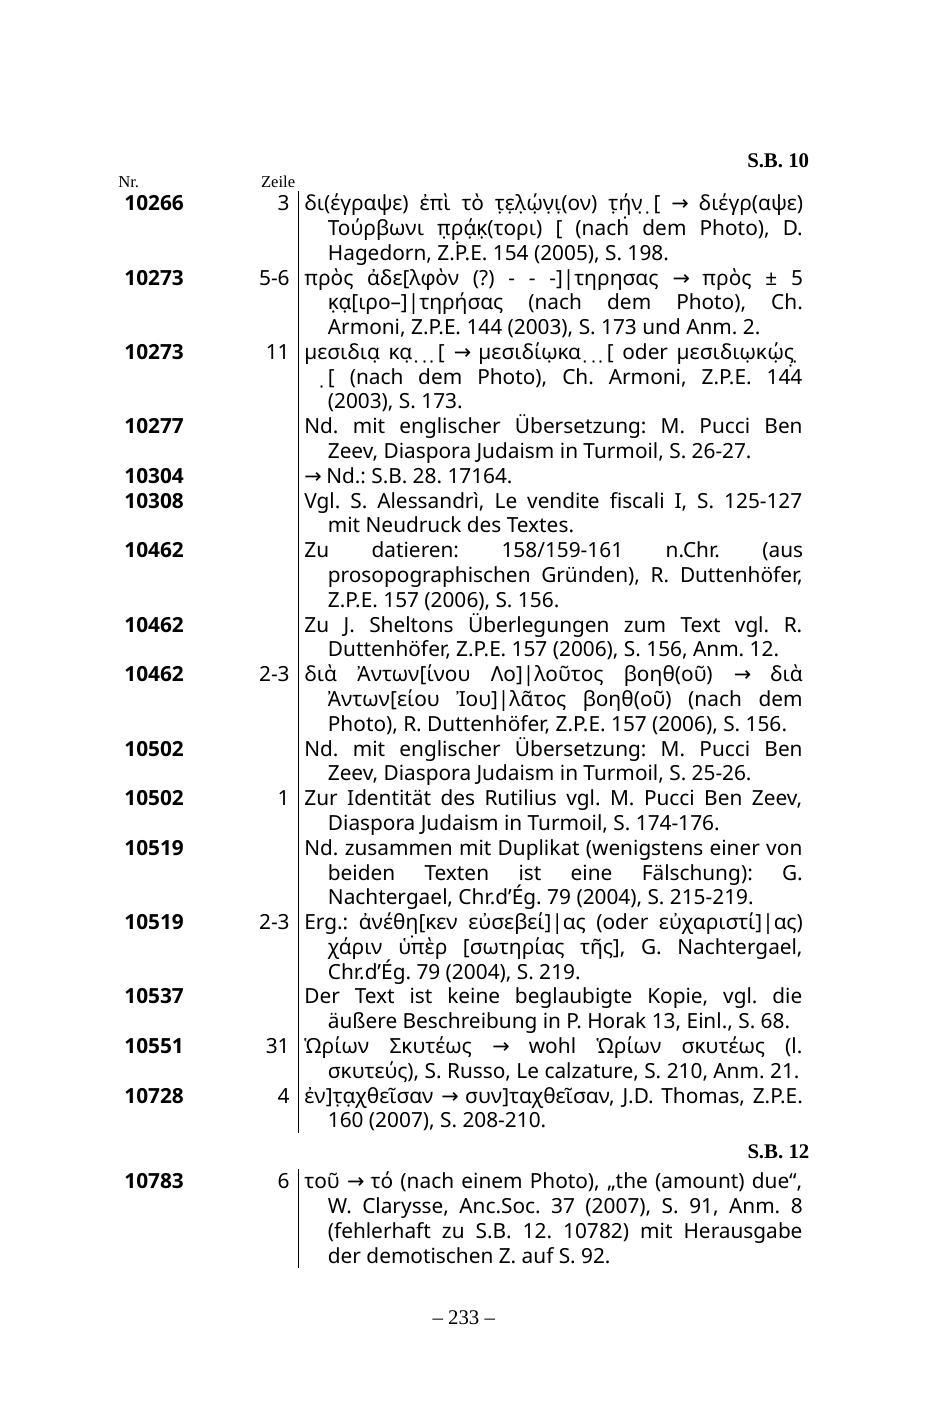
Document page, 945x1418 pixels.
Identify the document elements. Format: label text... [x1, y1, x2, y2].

table_cell 11 [207, 340, 298, 414]
table_cell Ὡρίων Σκυτέως → wohl Ὡρίων σκυτέως (l. σκυτεύς), S. Russo, Le calzature, S. 210, Anm. 21. [299, 1034, 809, 1083]
table_cell δι(έγραψε) ἐπὶ τὸ τ̣ε̣λ̣ώ̣ν̣ι̣(ον) τ̣ή̣ν̣ ̣[ → διέγρ(αψε) Τούρβωνι π̣ρ̣ά̣κ̣(τορι) [ (nach dem Photo), D. Hagedorn, Z.P.E. 154 (2005), S. 198. [299, 191, 809, 265]
table_cell 10462 [118, 612, 207, 662]
table_cell 31 [207, 1034, 298, 1083]
table_cell μεσιδια̣ κα̣ ̣ ̣ ̣[ → μεσιδίω̣κα ̣ ̣ ̣[ oder μεσιδιω̣κώ̣ς̣ ̣ ̣[ (nach dem Photo), Ch. Armoni, Z.P.E. 144 (2003), S. 173. [299, 340, 809, 414]
table_cell ἐν]τ̣α̣χθεῖσαν → συν]ταχθεῖσαν, J.D. Thomas, Z.P.E. 160 (2007), S. 208-210. [299, 1083, 809, 1133]
table_cell 3 [207, 191, 298, 265]
table_cell Nd. mit englischer Übersetzung: M. Pucci Ben Zeev, Diaspora Judaism in Turmoil, S. 25-26. [299, 736, 809, 786]
table_cell 10462 [118, 662, 207, 736]
table_cell 10462 [118, 538, 207, 612]
table_cell 10266 [118, 191, 207, 265]
table_cell [207, 488, 298, 538]
table_cell 10502 [118, 786, 207, 835]
table_cell → Nd.: S.B. 28. 17164. [299, 464, 809, 488]
table_cell 10537 [118, 984, 207, 1034]
table_cell [207, 414, 298, 463]
subtitle S.B. 12 [118, 1139, 809, 1163]
table_cell 10273 [118, 265, 207, 339]
table_cell 2-3 [207, 662, 298, 736]
table_cell 10551 [118, 1034, 207, 1083]
table_header 10783 [118, 1169, 207, 1268]
table_cell 1 [207, 786, 298, 835]
table_cell 10273 [118, 340, 207, 414]
table_cell 10728 [118, 1083, 207, 1133]
table_cell [207, 538, 298, 612]
table_cell 10304 [118, 464, 207, 488]
table_header τοῦ → τό (nach einem Photo), „the (amount) due“, W. Clarysse, Anc.Soc. 37 (2007), S. 91, Anm. 8 (fehlerhaft zu S.B. 12. 10782) mit Herausgabe der demotischen Z. auf S. 92. [299, 1169, 809, 1268]
table_header 6 [207, 1169, 298, 1268]
table_cell [207, 835, 298, 910]
table_cell 10519 [118, 910, 207, 984]
table_cell πρὸς ἀδε[λφὸν (?) - - -]|τηρησας → πρὸς ± 5 κ̣α̣[ιρο–]|τηρήσας (nach dem Photo), Ch. Armoni, Z.P.E. 144 (2003), S. 173 und Anm. 2. [299, 265, 809, 339]
table_cell [207, 612, 298, 662]
table_cell 4 [207, 1083, 298, 1133]
table_cell 10519 [118, 835, 207, 910]
table_cell Der Text ist keine beglaubigte Kopie, vgl. die äußere Beschreibung in P. Horak 13, Einl., S. 68. [299, 984, 809, 1034]
table_cell Nd. mit englischer Übersetzung: M. Pucci Ben Zeev, Diaspora Judaism in Turmoil, S. 26-27. [299, 414, 809, 463]
table_cell 5-6 [207, 265, 298, 339]
table_cell 10277 [118, 414, 207, 463]
table_cell Zu datieren: 158/159-161 n.Chr. (aus prosopographischen Gründen), R. Duttenhöfer, Z.P.E. 157 (2006), S. 156. [299, 538, 809, 612]
table_cell Zu J. Sheltons Überlegungen zum Text vgl. R. Duttenhöfer, Z.P.E. 157 (2006), S. 156, Anm. 12. [299, 612, 809, 662]
table_cell Erg.: ἀνέθη̣[κεν εὐσεβεί]|ας (oder εὐχαριστί]|ας) χάριν ὑπὲρ [σωτηρίας τῆς], G. Nachtergael, Chr.d’Ég. 79 (2004), S. 219. [299, 910, 809, 984]
table_cell Vgl. S. Alessandrì, Le vendite fiscali I, S. 125-127 mit Neudruck des Textes. [299, 488, 809, 538]
table_cell 10502 [118, 736, 207, 786]
table_cell Zur Identität des Rutilius vgl. M. Pucci Ben Zeev, Diaspora Judaism in Turmoil, S. 174-176. [299, 786, 809, 835]
table_cell [207, 464, 298, 488]
table_cell [207, 736, 298, 786]
table_cell Nd. zusammen mit Duplikat (wenigstens einer von beiden Texten ist eine Fälschung): G. Nachtergael, Chr.d’Ég. 79 (2004), S. 215-219. [299, 835, 809, 910]
table_cell διὰ Ἀντων[ίνου Λο]|λοῦτος βοηθ(οῦ) → διὰ Ἀντων[είου Ἰου]|λᾶτος βοηθ(οῦ) (nach dem Photo), R. Duttenhöfer, Z.P.E. 157 (2006), S. 156. [299, 662, 809, 736]
table_cell [207, 984, 298, 1034]
table_cell 10308 [118, 488, 207, 538]
table_cell 2-3 [207, 910, 298, 984]
